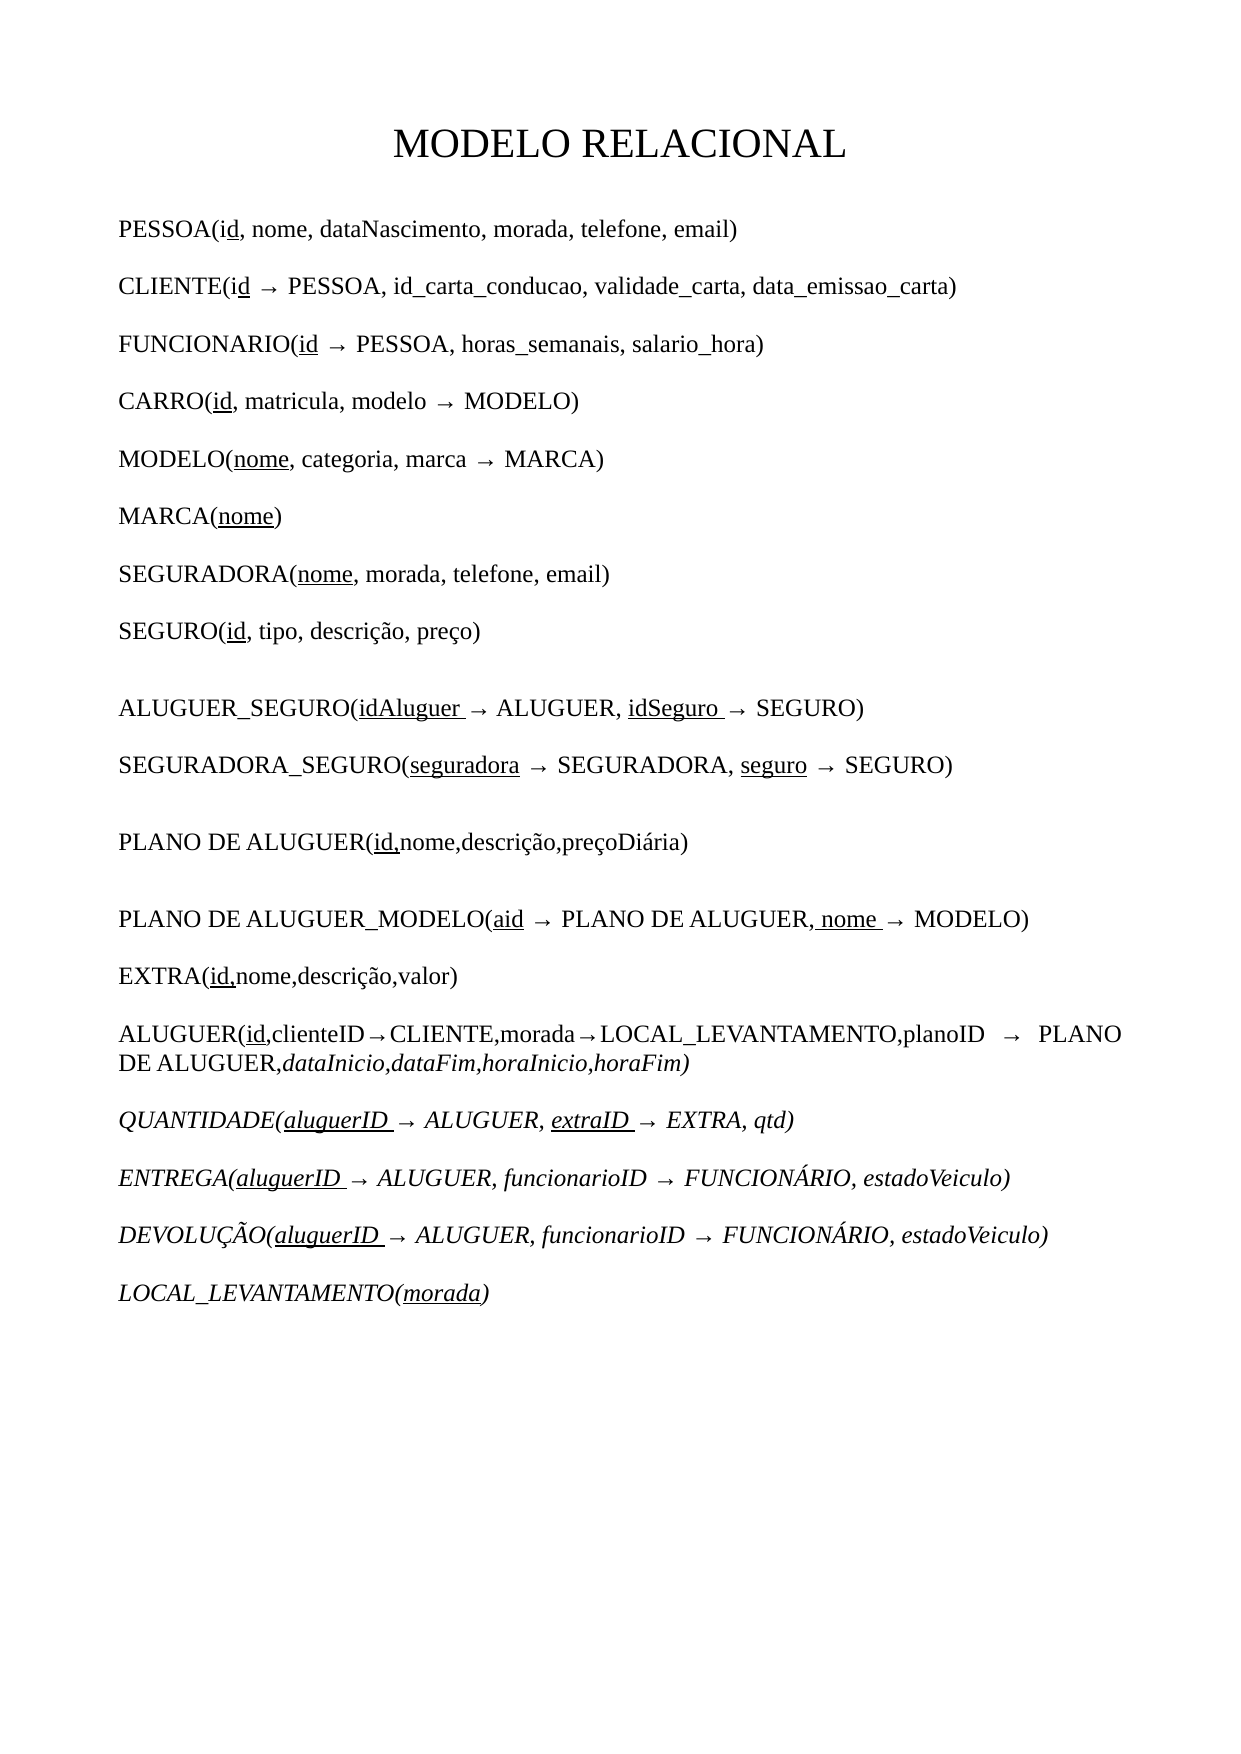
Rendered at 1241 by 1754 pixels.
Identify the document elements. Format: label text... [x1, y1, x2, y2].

text ENTREGA(aluguerID → ALUGUER, funcionarioID → FUNCIONÁRIO, estadoVeiculo) [118, 1163, 1122, 1191]
text MARCA(nome) [118, 501, 1122, 530]
text DEVOLUÇÃO(aluguerID → ALUGUER, funcionarioID → FUNCIONÁRIO, estadoVeiculo) [118, 1220, 1122, 1249]
text QUANTIDADE(aluguerID → ALUGUER, extraID → EXTRA, qtd) [118, 1105, 1122, 1134]
text SEGURO(id, tipo, descrição, preço) [118, 616, 1122, 645]
text EXTRA(id,nome,descrição,valor) [118, 961, 1122, 990]
text FUNCIONARIO(id → PESSOA, horas_semanais, salario_hora) [118, 329, 1122, 358]
text CARRO(id, matricula, modelo → MODELO) [118, 386, 1122, 415]
text MODELO(nome, categoria, marca → MARCA) [118, 444, 1122, 473]
text MODELO RELACIONAL [118, 118, 1122, 166]
text CLIENTE(id → PESSOA, id_carta_conducao, validade_carta, data_emissao_carta) [118, 271, 1122, 300]
text SEGURADORA(nome, morada, telefone, email) [118, 559, 1122, 588]
text ALUGUER_SEGURO(idAluguer → ALUGUER, idSeguro → SEGURO) [118, 693, 1122, 722]
text ALUGUER(id,clienteID→CLIENTE,morada→LOCAL_LEVANTAMENTO,planoID → PLANO DE ALUGUER,dataInicio,dataFim,horaInicio,horaFim) [118, 1019, 1122, 1076]
text PLANO DE ALUGUER_MODELO(aid → PLANO DE ALUGUER, nome → MODELO) [118, 904, 1122, 933]
text PLANO DE ALUGUER(id,nome,descrição,preçoDiária) [118, 827, 1122, 856]
text PESSOA(id, nome, dataNascimento, morada, telefone, email) [118, 166, 1122, 243]
text SEGURADORA_SEGURO(seguradora → SEGURADORA, seguro → SEGURO) [118, 751, 1122, 779]
text LOCAL_LEVANTAMENTO(morada) [118, 1278, 1122, 1306]
